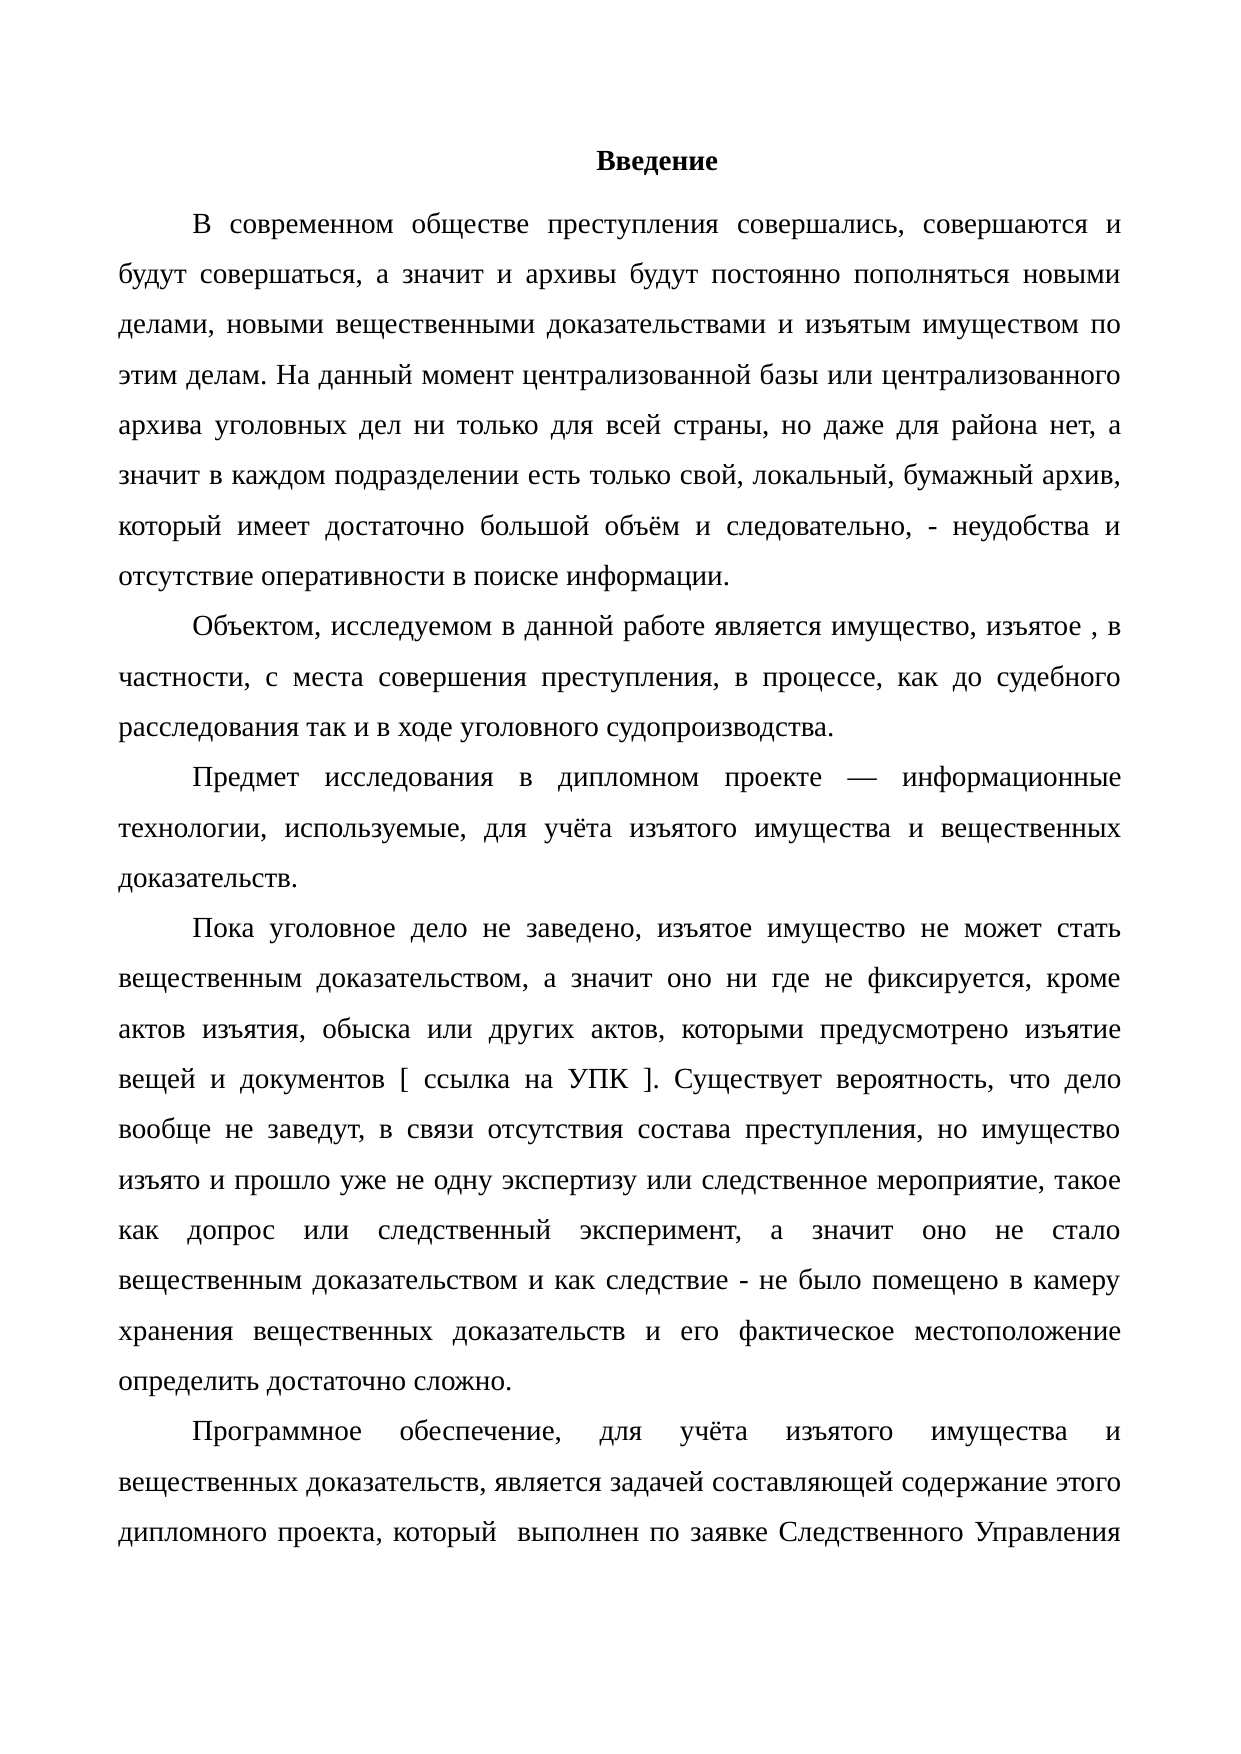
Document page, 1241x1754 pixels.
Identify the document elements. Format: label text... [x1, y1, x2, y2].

text Предмет исследования в дипломном проекте — информационные технологии, используемые, для учёта изъятого имущества и вещественных доказательств. [118, 759, 1122, 893]
text В современном обществе преступления совершались, совершаются и будут совершаться, а значит и архивы будут постоянно пополняться новыми делами, новыми вещественными доказательствами и изъятым имуществом по этим делам. На данный момент централизованной базы или централизованного архива уголовных дел ни только для всей страны, но даже для района нет, а значит в каждом подразделении есть только свой, локальный, бумажный архив, который имеет достаточно большой объём и следовательно, - неудобства и отсутствие оперативности в поиске информации. [118, 206, 1122, 592]
subtitle Введение [118, 143, 1122, 177]
text Объектом, исследуемом в данной работе является имущество, изъятое , в частности, с места совершения преступления, в процессе, как до судебного расследования так и в ходе уголовного судопроизводства. [118, 608, 1122, 743]
text Программное обеспечение, для учёта изъятого имущества и вещественных доказательств, является задачей составляющей содержание этого дипломного проекта, который выполнен по заявке Следственного Управления [118, 1413, 1122, 1548]
text Пока уголовное дело не заведено, изъятое имущество не может стать вещественным доказательством, а значит оно ни где не фиксируется, кроме актов изъятия, обыска или других актов, которыми предусмотрено изъятие вещей и документов [ ссылка на УПК ]. Существует вероятность, что дело вообще не заведут, в связи отсутствия состава преступления, но имущество изъято и прошло уже не одну экспертизу или следственное мероприятие, такое как допрос или следственный эксперимент, а значит оно не стало вещественным доказательством и как следствие - не было помещено в камеру хранения вещественных доказательств и его фактическое местоположение определить достаточно сложно. [118, 910, 1122, 1397]
